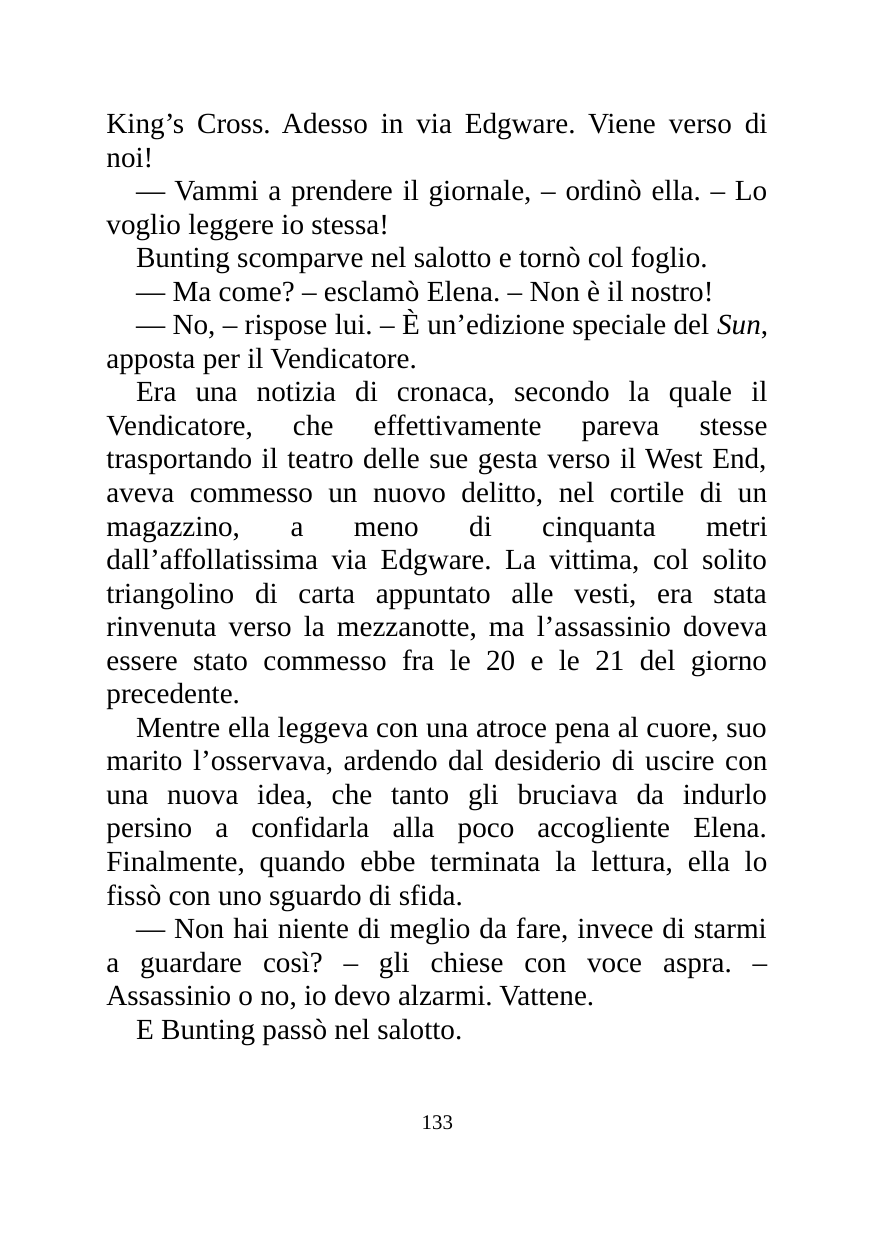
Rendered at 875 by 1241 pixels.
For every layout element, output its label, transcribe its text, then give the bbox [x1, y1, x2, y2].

text — Ma come? – esclamò Elena. – Non è il nostro! [106, 274, 768, 307]
text E Bunting passò nel salotto. [106, 1012, 768, 1045]
text — No, – rispose lui. – È un’edizione speciale del Sun, apposta per il Vendicatore. [106, 307, 768, 374]
text — Non hai niente di meglio da fare, invece di starmi a guardare così? – gli chiese con voce aspra. – Assassinio o no, io devo alzarmi. Vattene. [106, 911, 768, 1012]
text Era una notizia di cronaca, secondo la quale il Vendicatore, che effettivamente pareva stesse trasportando il teatro delle sue gesta verso il West End, aveva commesso un nuovo delitto, nel cortile di un magazzino, a meno di cinquanta metri dall’affollatissima via Edgware. La vittima, col solito triangolino di carta appuntato alle vesti, era stata rinvenuta verso la mezzanotte, ma l’assassinio doveva essere stato commesso fra le 20 e le 21 del giorno precedente. [106, 374, 768, 710]
text Bunting scomparve nel salotto e tornò col foglio. [106, 240, 768, 274]
text — Vammi a prendere il giornale, – ordinò ella. – Lo voglio leggere io stessa! [106, 173, 768, 240]
text King’s Cross. Adesso in via Edgware. Viene verso di noi! [106, 106, 768, 173]
text Mentre ella leggeva con una atroce pena al cuore, suo marito l’osservava, ardendo dal desiderio di uscire con una nuova idea, che tanto gli bruciava da indurlo persino a confidarla alla poco accogliente Elena. Finalmente, quando ebbe terminata la lettura, ella lo fissò con uno sguardo di sfida. [106, 710, 768, 911]
